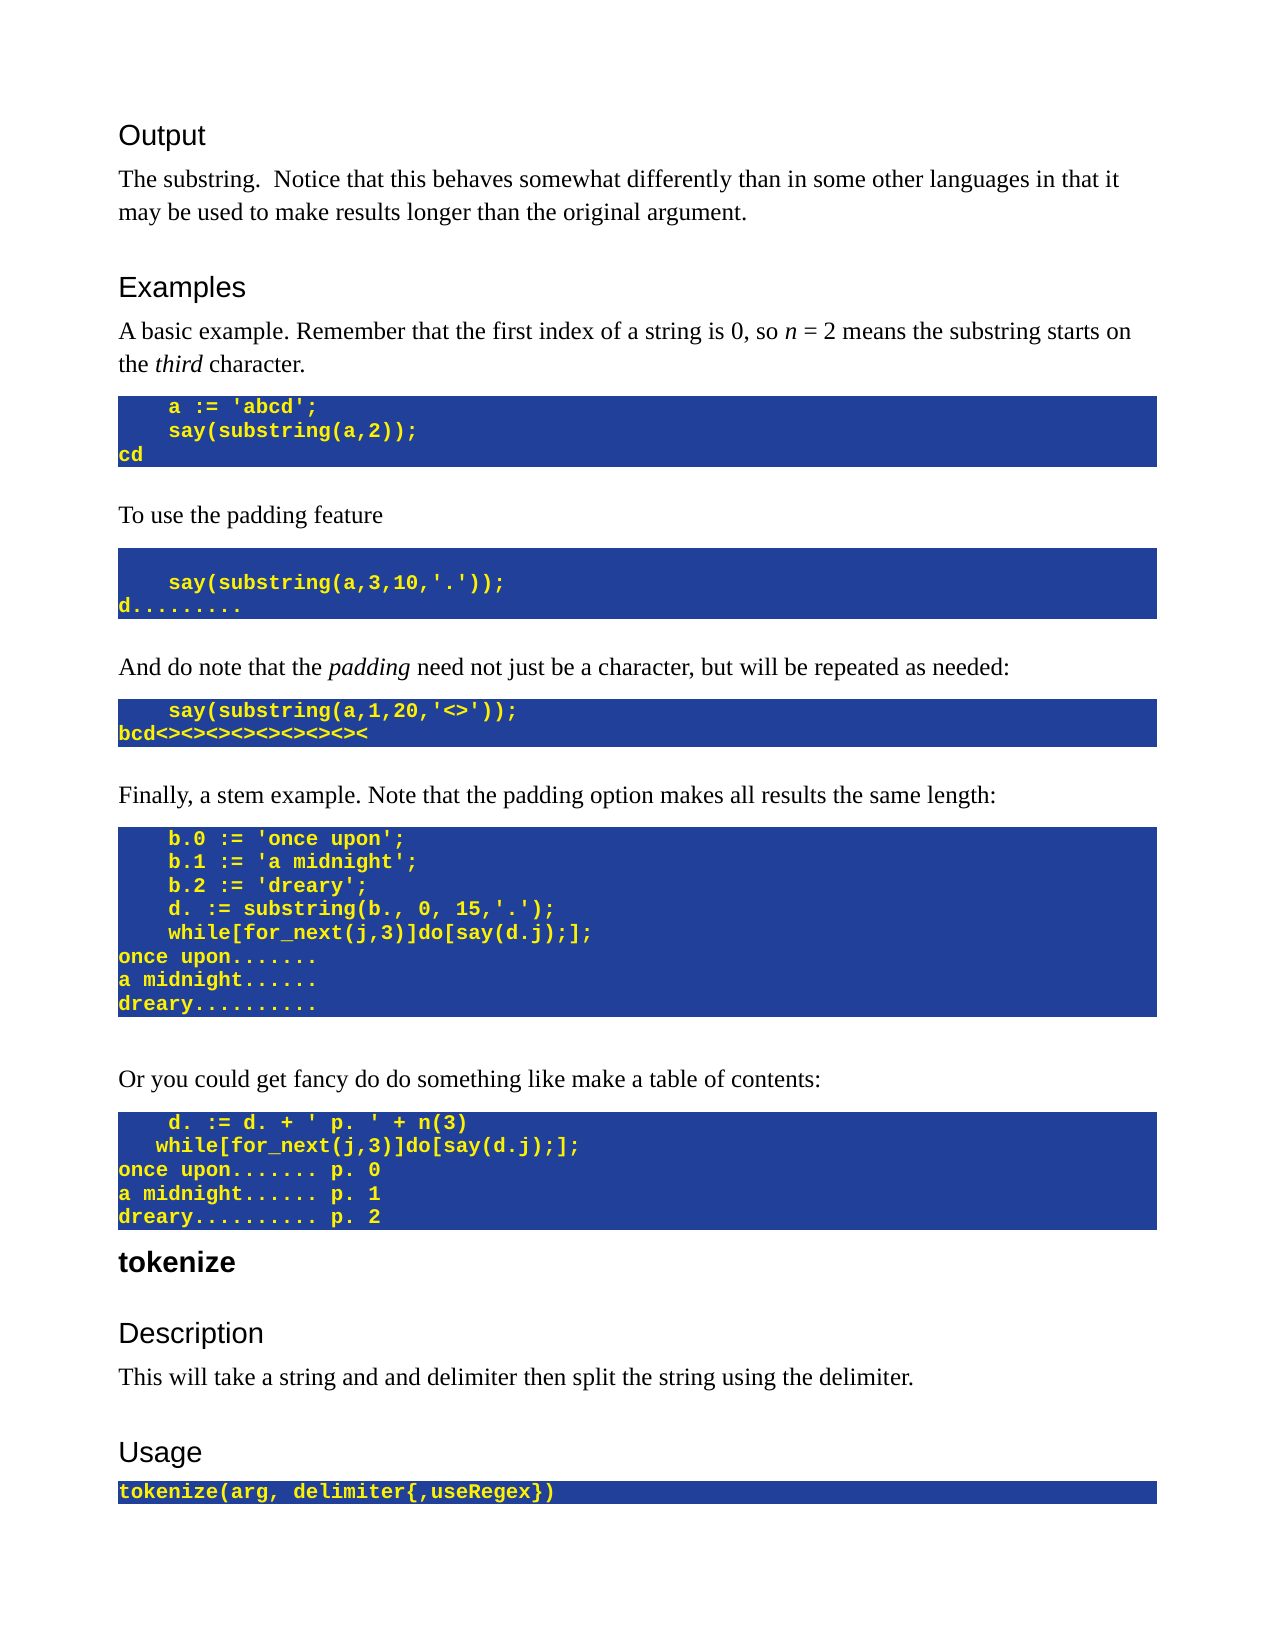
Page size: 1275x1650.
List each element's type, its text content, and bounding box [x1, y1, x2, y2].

text Finally, a stem example. Note that the padding option makes all results the same length: [118, 747, 1157, 809]
text A basic example. Remember that the first index of a string is 0, so n = 2 means the substring starts on the third character. [118, 316, 1157, 378]
text while[for_next(j,3)]do[say(d.j);]; [118, 1136, 1157, 1159]
subtitle Description [118, 1316, 1157, 1349]
text say(substring(a,1,20,'<>')); [118, 699, 1157, 723]
text And do note that the padding need not just be a character, but will be repeated as needed: [118, 619, 1157, 681]
text bcd<><><><><><><><>< [118, 723, 1157, 747]
text a midnight...... p. 1 [118, 1183, 1157, 1206]
text tokenize(arg, delimiter{,useRegex}) [118, 1481, 1157, 1504]
text while[for_next(j,3)]do[say(d.j);]; [118, 922, 1157, 946]
text Or you could get fancy do do something like make a table of contents: [118, 1064, 1157, 1093]
subtitle Output [118, 118, 1157, 152]
text say(substring(a,3,10,'.')); [118, 572, 1157, 595]
text once upon....... p. 0 [118, 1159, 1157, 1183]
subtitle tokenize [118, 1245, 1157, 1278]
text cd [118, 444, 1157, 467]
text dreary.......... [118, 993, 1157, 1017]
text b.2 := 'dreary'; [118, 875, 1157, 898]
text dreary.......... p. 2 [118, 1206, 1157, 1230]
text The substring. Notice that this behaves somewhat differently than in some other languages in that it may be used to make results longer than the original argument. [118, 164, 1157, 226]
text say(substring(a,2)); [118, 420, 1157, 444]
text d. := substring(b., 0, 15,'.'); [118, 898, 1157, 922]
text This will take a string and and delimiter then split the string using the delimiter. [118, 1362, 1157, 1391]
text d. := d. + ' p. ' + n(3) [118, 1112, 1157, 1136]
text To use the padding feature [118, 467, 1157, 529]
text d......... [118, 595, 1157, 619]
text a := 'abcd'; [118, 396, 1157, 420]
subtitle Usage [118, 1434, 1157, 1468]
text a midnight...... [118, 969, 1157, 993]
text b.1 := 'a midnight'; [118, 851, 1157, 875]
subtitle Examples [118, 270, 1157, 303]
text b.0 := 'once upon'; [118, 827, 1157, 851]
text once upon....... [118, 946, 1157, 969]
